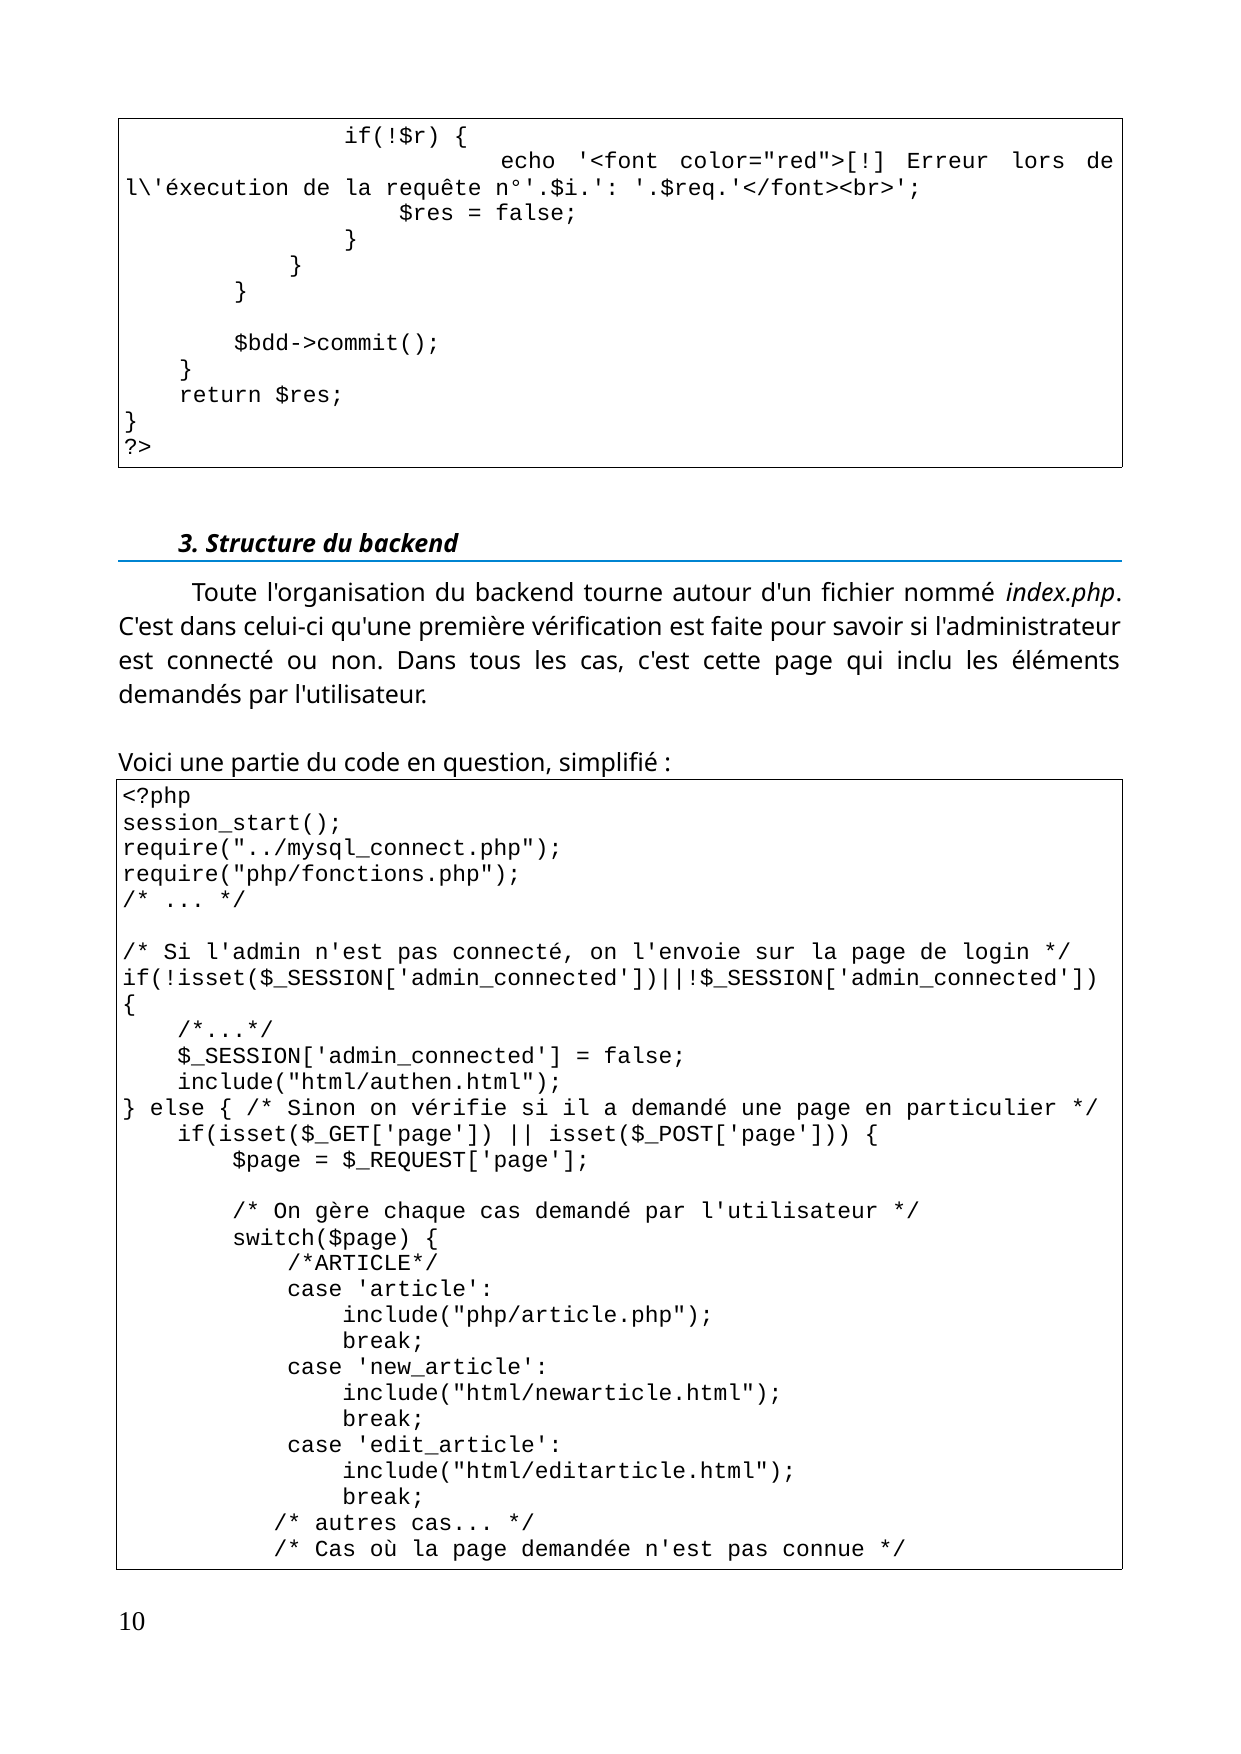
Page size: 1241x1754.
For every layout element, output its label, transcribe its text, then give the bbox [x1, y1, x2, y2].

table_cell if(!$r) { echo '<font color="red">[!] Erreur lors de l\'éxecution de la requête n°'.$i.': '.$req.'</font><br>'; $res = false; } } } $bdd->commit(); } return $res; } ?> [119, 119, 1122, 467]
table_header <?php session_start(); require("../mysql_connect.php"); require("php/fonctions.php"); /* ... */ /* Si l'admin n'est pas connecté, on l'envoie sur la page de login */ if(!isset($_SESSION['admin_connected'])||!$_SESSION['admin_connected']) { /*...*/ $_SESSION['admin_connected'] = false; include("html/authen.html"); } else { /* Sinon on vérifie si il a demandé une page en particulier */ if(isset($_GET['page']) || isset($_POST['page'])) { $page = $_REQUEST['page']; /* On gère chaque cas demandé par l'utilisateur */ switch($page) { /*ARTICLE*/ case 'article': include("php/article.php"); break; case 'new_article': include("html/newarticle.html"); break; case 'edit_article': include("html/editarticle.html"); break; /* autres cas... */ /* Cas où la page demandée n'est pas connue */ [117, 780, 1122, 1569]
text Toute l'organisation du backend tourne autour d'un fichier nommé index.php. C'est dans celui-ci qu'une première vérification est faite pour savoir si l'administrateur est connecté ou non. Dans tous les cas, c'est cette page qui inclu les éléments demandés par l'utilisateur. [118, 575, 1122, 711]
subtitle 3. Structure du backend [118, 526, 1122, 560]
text Voici une partie du code en question, simplifié : [118, 745, 1122, 779]
